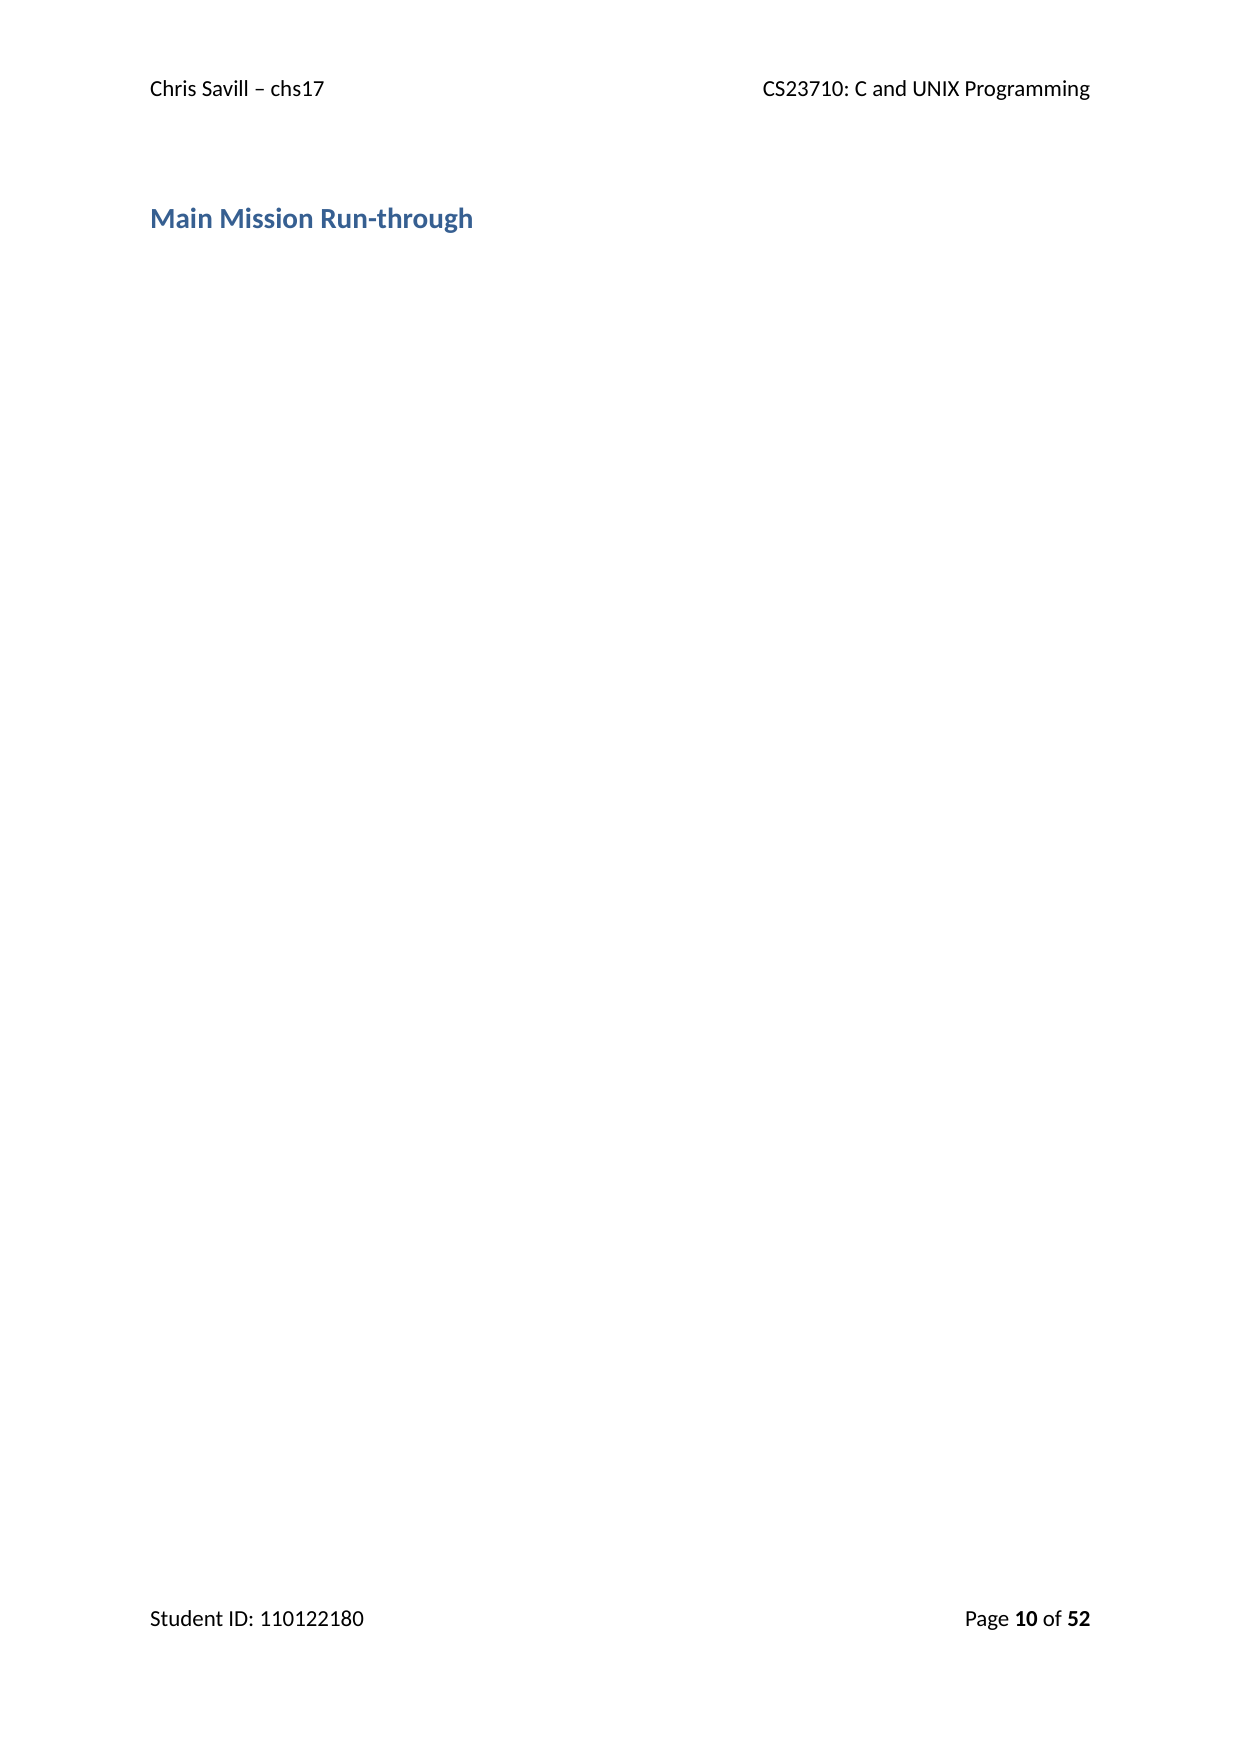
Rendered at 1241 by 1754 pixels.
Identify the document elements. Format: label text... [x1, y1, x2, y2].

subtitle Main Mission Run-through [150, 200, 1090, 236]
